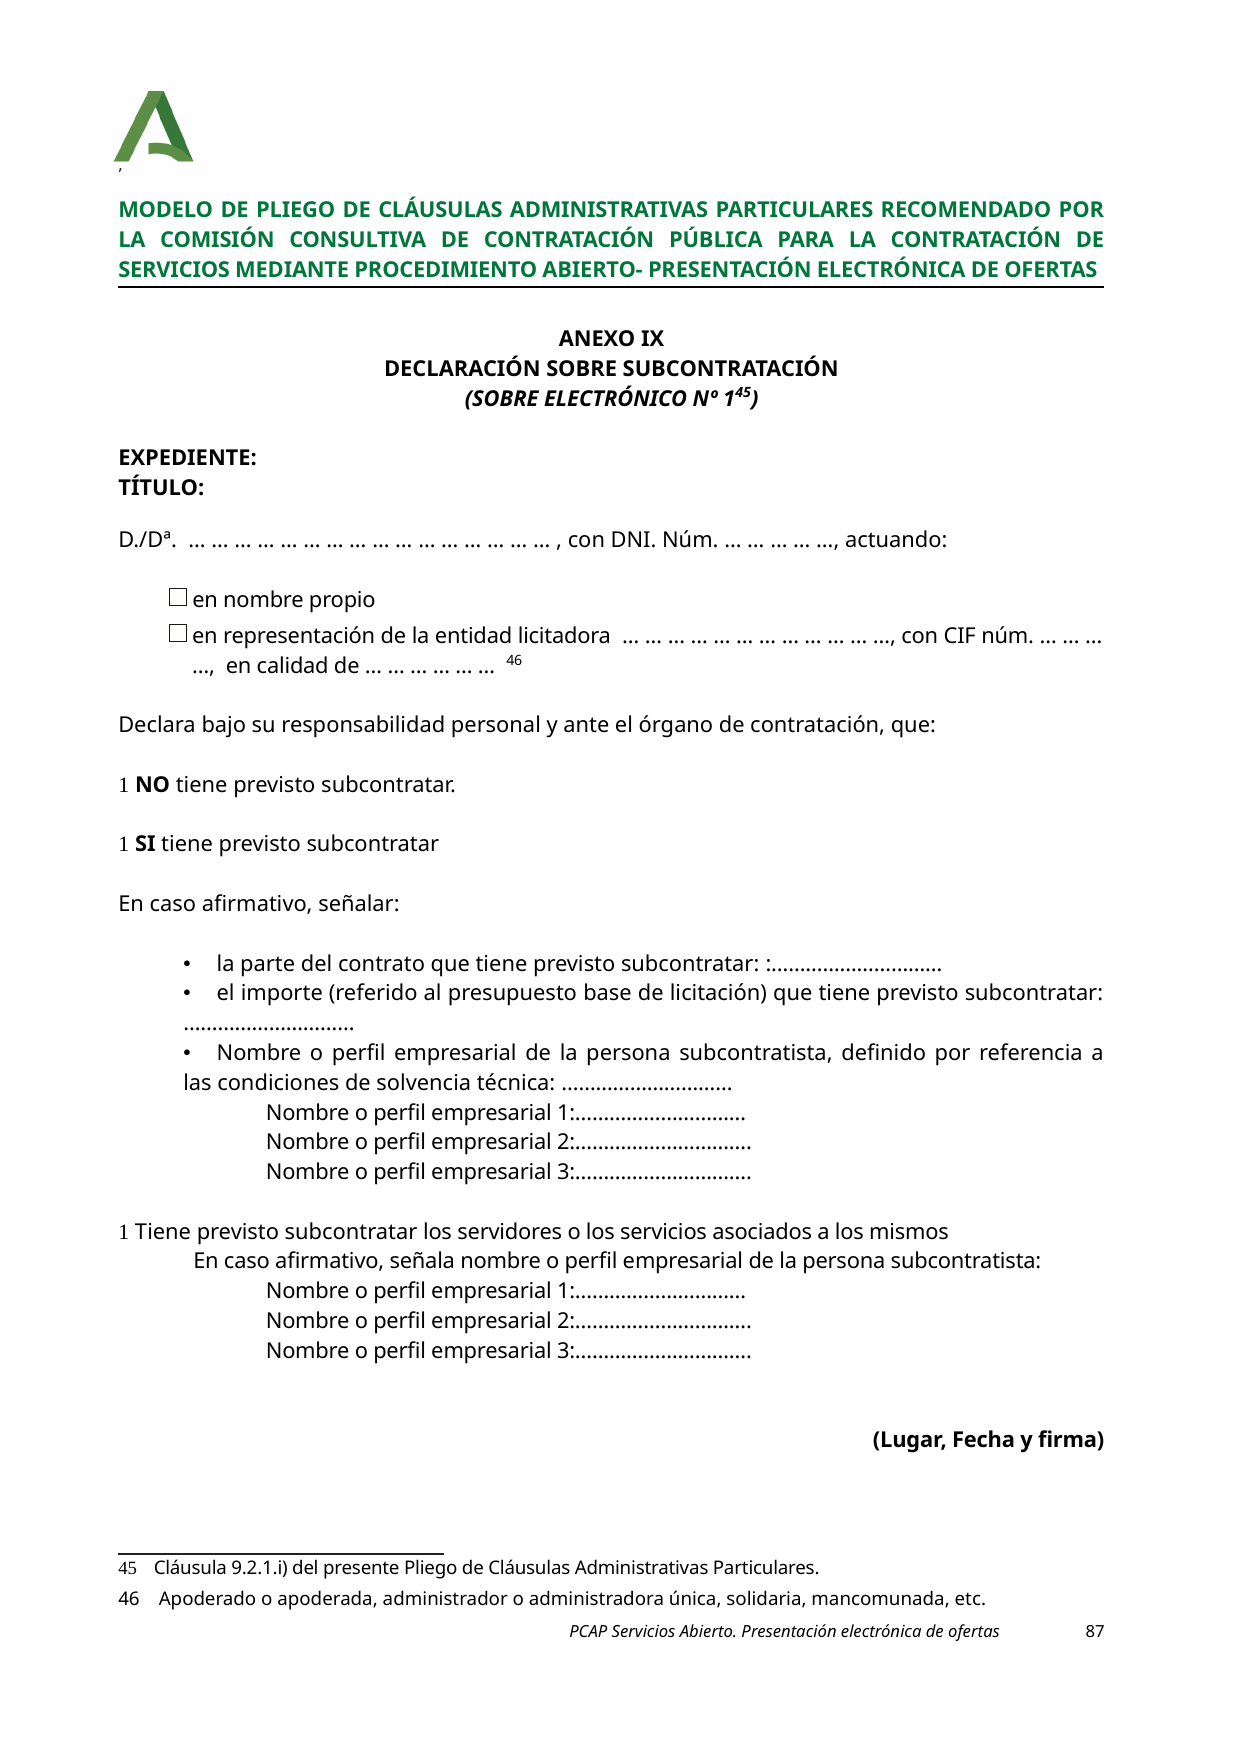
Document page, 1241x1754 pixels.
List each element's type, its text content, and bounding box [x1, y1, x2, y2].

text En caso afirmativo, señalar: [118, 888, 1104, 918]
list el importe (referido al presupuesto base de licitación) que tiene previsto subcontratar: ………………………… [183, 977, 1104, 1037]
list Nombre o perfil empresarial 2:…………………………. [266, 1126, 1104, 1156]
text EXPEDIENTE: [118, 442, 1104, 472]
text en nombre propio [192, 584, 1104, 614]
text (SOBRE ELECTRÓNICO Nº 1) [118, 383, 1104, 412]
text  Tiene previsto subcontratar los servidores o los servicios asociados a los mismos [118, 1216, 1104, 1246]
text ANEXO IX [118, 323, 1104, 353]
text Declara bajo su responsabilidad personal y ante el órgano de contratación, que: [118, 709, 1104, 739]
list En caso afirmativo, señala nombre o perfil empresarial de la persona subcontratista: [156, 1246, 1104, 1275]
text Cláusula 9.2.1.i) del presente Pliego de Cláusulas Administrativas Particulares. [118, 1554, 1104, 1579]
text TÍTULO: [118, 472, 1104, 502]
text  SI tiene previsto subcontratar [118, 828, 1104, 858]
text D./Dª. … … … … … … … … … … … … … … … … , con DNI. Núm. … … … … …, actuando: [118, 524, 1104, 554]
text Nombre o perfil empresarial 2:…………………………. [266, 1305, 1104, 1335]
text MODELO DE PLIEGO DE CLÁUSULAS ADMINISTRATIVAS PARTICULARES RECOMENDADO POR LA COMISIÓN CONSULTIVA DE CONTRATACIÓN PÚBLICA PARA LA CONTRATACIÓN DE SERVICIOS MEDIANTE PROCEDIMIENTO ABIERTO- PRESENTACIÓN ELECTRÓNICA DE OFERTAS [118, 194, 1104, 286]
text DECLARACIÓN SOBRE SUBCONTRATACIÓN [118, 353, 1104, 383]
list la parte del contrato que tiene previsto subcontratar: :………………………… [183, 948, 1104, 977]
text Nombre o perfil empresarial 1:………………………… [266, 1275, 1104, 1305]
picture [109, 86, 198, 166]
text Nombre o perfil empresarial 3:…………………………. [266, 1335, 1104, 1365]
list Nombre o perfil empresarial 3:…………………………. [266, 1156, 1104, 1186]
text en representación de la entidad licitadora … … … … … … … … … … … …, con CIF núm. … … … …, en calidad de … … … … … … [192, 620, 1104, 679]
list Nombre o perfil empresarial 1:………………………… [266, 1097, 1104, 1126]
list Nombre o perfil empresarial de la persona subcontratista, definido por referencia a las condiciones de solvencia técnica: ………………………… [183, 1037, 1104, 1097]
text  NO tiene previsto subcontratar. [118, 769, 1104, 799]
text (Lugar, Fecha y firma) [118, 1424, 1104, 1454]
text Apoderado o apoderada, administrador o administradora única, solidaria, mancomunada, etc. [118, 1585, 1104, 1611]
